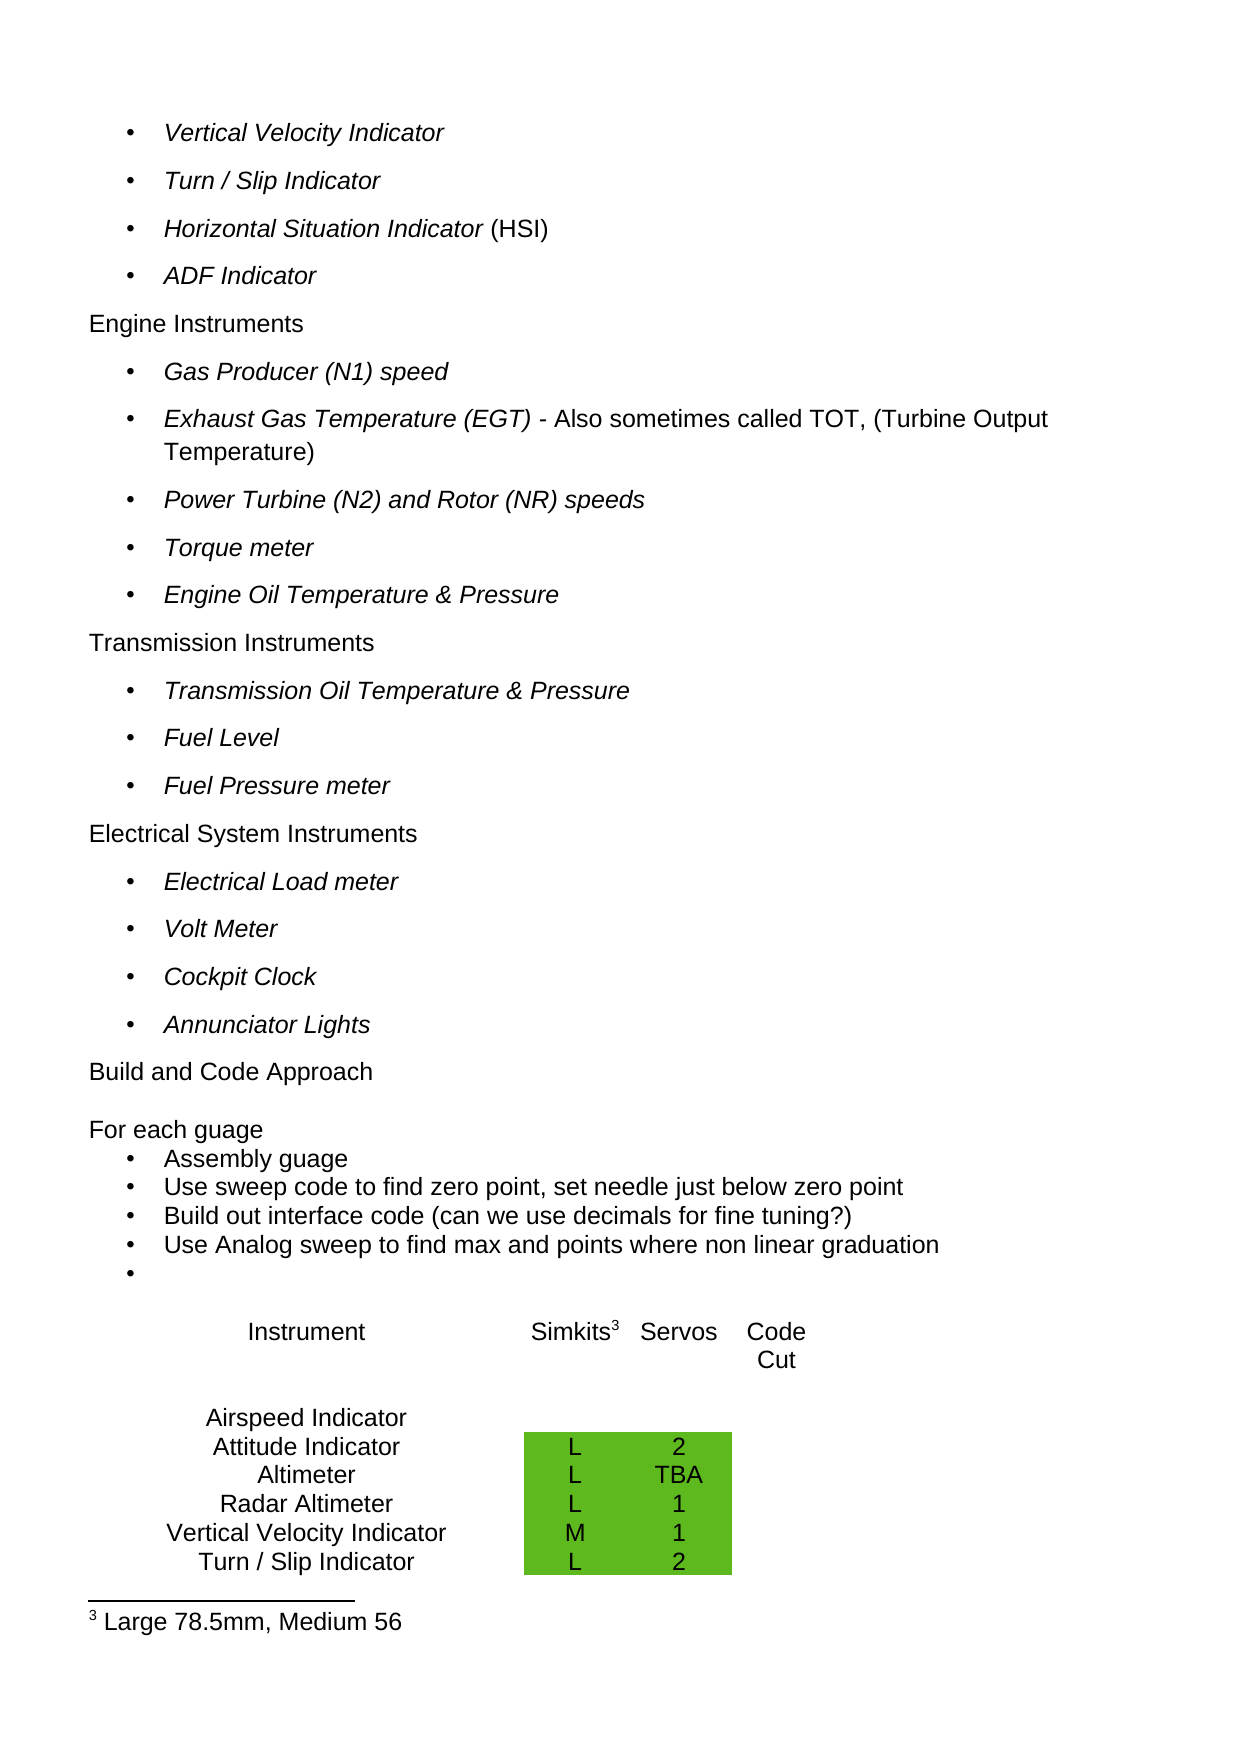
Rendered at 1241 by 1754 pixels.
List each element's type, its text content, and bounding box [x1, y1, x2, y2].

table_cell M [524, 1518, 626, 1547]
table_cell 2 [626, 1432, 732, 1460]
list Power Turbine (N2) and Rotor (NR) speeds [126, 485, 1152, 514]
table_cell [732, 1403, 821, 1432]
text Electrical System Instruments [88, 819, 1152, 848]
text For each guage [88, 1115, 1152, 1143]
list Cockpit Clock [126, 962, 1152, 991]
table_cell TBA [626, 1460, 732, 1489]
table_header Simkits [524, 1317, 626, 1374]
list Build out interface code (can we use decimals for fine tuning?) [126, 1201, 1152, 1230]
list Use sweep code to find zero point, set needle just below zero point [126, 1172, 1152, 1201]
table_cell [626, 1403, 732, 1432]
table_cell [626, 1374, 732, 1403]
table_cell [524, 1403, 626, 1432]
table_cell L [524, 1489, 626, 1518]
table_cell [732, 1518, 821, 1547]
table_cell [89, 1374, 524, 1403]
table_cell Altimeter [89, 1460, 524, 1489]
list Torque meter [126, 533, 1152, 562]
table_cell [732, 1547, 821, 1575]
table_cell 1 [626, 1518, 732, 1547]
table_cell L [524, 1460, 626, 1489]
list Annunciator Lights [126, 1009, 1152, 1038]
list Fuel Pressure meter [126, 771, 1152, 800]
table_cell [732, 1489, 821, 1518]
table_cell [732, 1432, 821, 1460]
list Exhaust Gas Temperature (EGT) - Also sometimes called TOT, (Turbine Output Temperature) [126, 404, 1152, 466]
table_cell [524, 1374, 626, 1403]
list Gas Producer (N1) speed [126, 357, 1152, 385]
list Transmission Oil Temperature & Pressure [126, 676, 1152, 704]
list Volt Meter [126, 914, 1152, 943]
table_cell Airspeed Indicator [89, 1403, 524, 1432]
list Turn / Slip Indicator [126, 166, 1152, 195]
table_header Instrument [89, 1317, 524, 1374]
table_cell [732, 1374, 821, 1403]
list Assembly guage [126, 1143, 1152, 1172]
list Horizontal Situation Indicator (HSI) [126, 213, 1152, 242]
table_cell Attitude Indicator [89, 1432, 524, 1460]
text Engine Instruments [88, 309, 1152, 338]
table_cell [732, 1460, 821, 1489]
table_cell L [524, 1547, 626, 1575]
table_cell Radar Altimeter [89, 1489, 524, 1518]
list Fuel Level [126, 723, 1152, 752]
table_cell Vertical Velocity Indicator [89, 1518, 524, 1547]
table_cell Turn / Slip Indicator [89, 1547, 524, 1575]
table_header Servos [626, 1317, 732, 1374]
list Engine Oil Temperature & Pressure [126, 580, 1152, 609]
table_cell 1 [626, 1489, 732, 1518]
table_cell 2 [626, 1547, 732, 1575]
list ADF Indicator [126, 261, 1152, 290]
list Electrical Load meter [126, 866, 1152, 895]
list Use Analog sweep to find max and points where non linear graduation [126, 1230, 1152, 1259]
list Vertical Velocity Indicator [126, 118, 1152, 147]
text Transmission Instruments [88, 628, 1152, 657]
table_header Code Cut [732, 1317, 821, 1374]
text Build and Code Approach [88, 1057, 1152, 1086]
table_cell L [524, 1432, 626, 1460]
